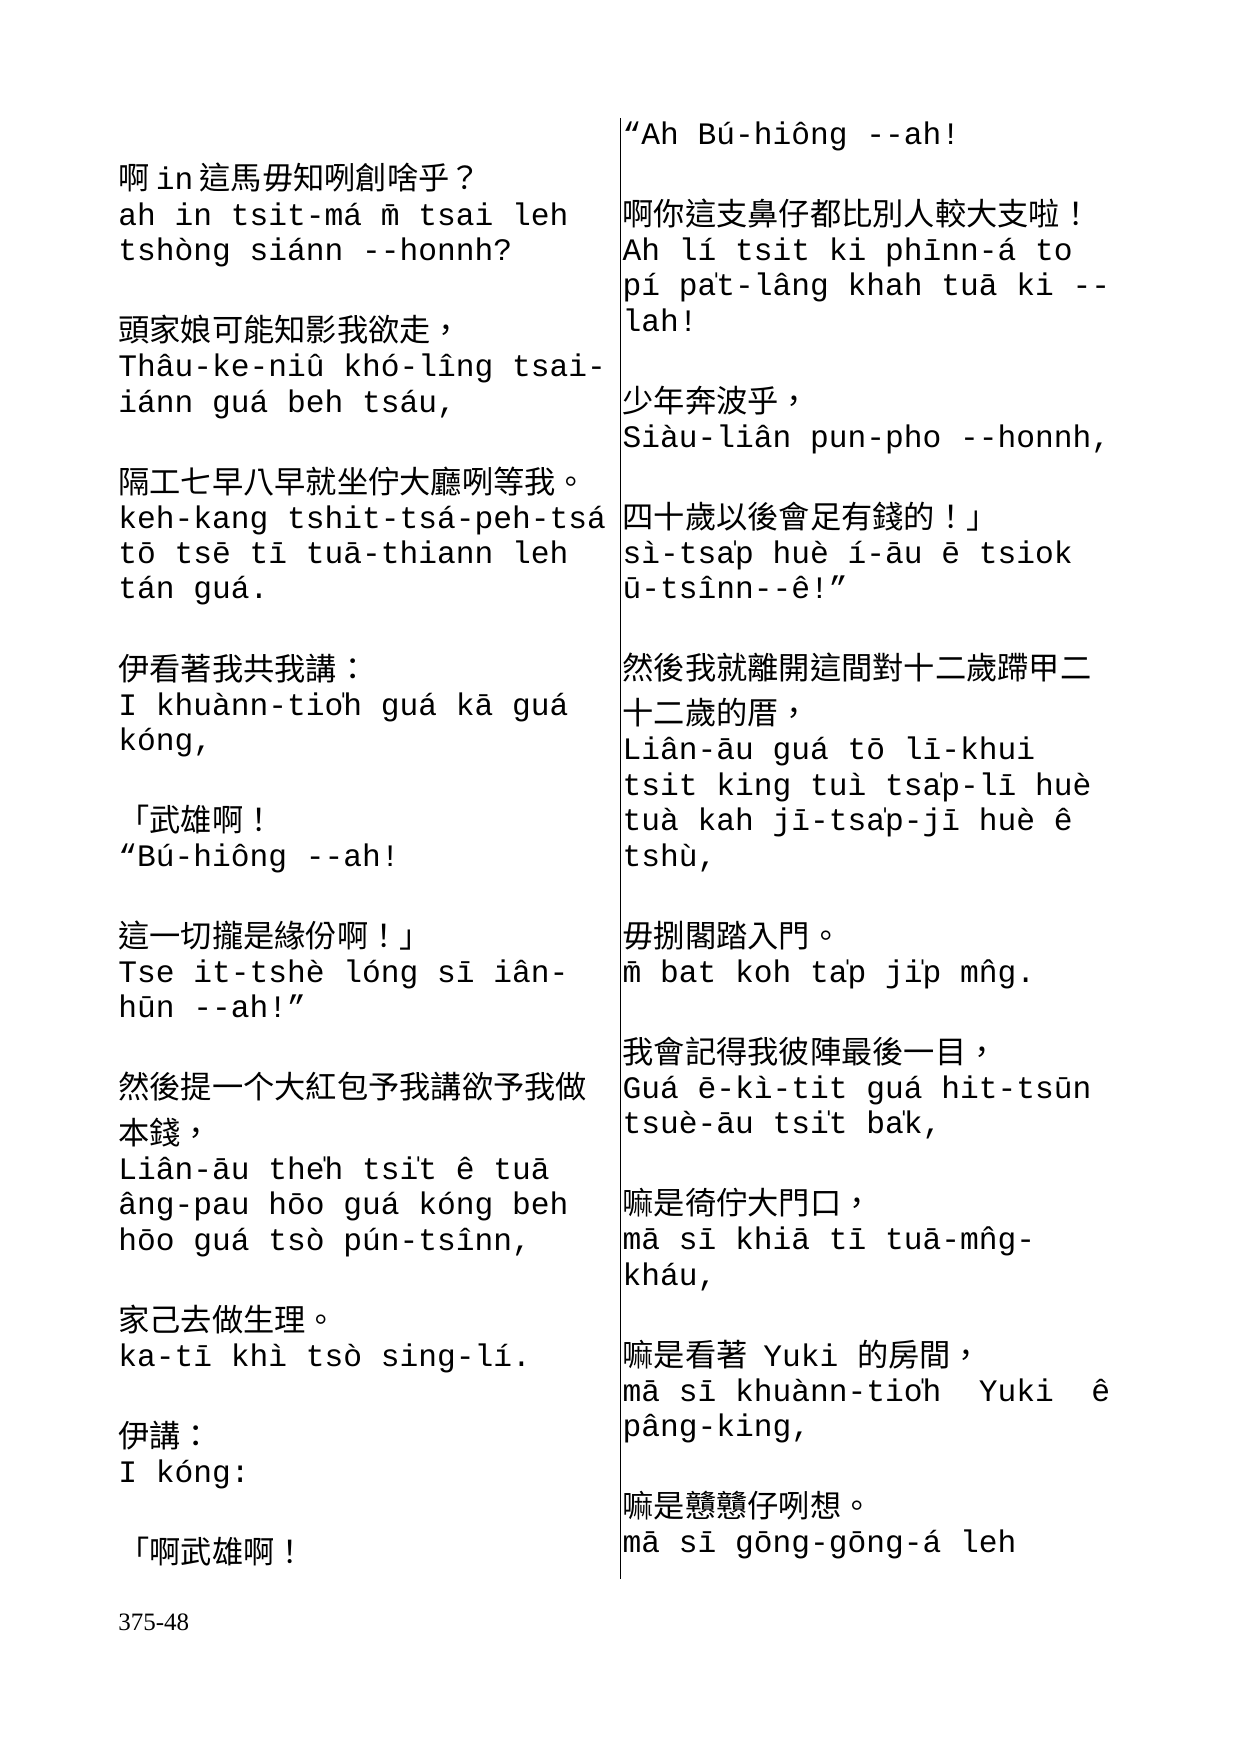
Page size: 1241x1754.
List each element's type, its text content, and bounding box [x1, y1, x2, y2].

text Tse it-tshè lóng sī iân-hūn --ah!” [118, 956, 618, 1027]
text m̄ bat koh ta̍p ji̍p mn̂g. [622, 956, 1122, 991]
text 我會記得我彼陣最後一目， [622, 1027, 1122, 1072]
text keh-kang tshit-tsá-peh-tsá tō tsē tī tuā-thiann leh tán guá. [118, 502, 618, 608]
text mā sī khiā tī tuā-mn̂g-kháu, [622, 1223, 1122, 1294]
text I kóng: [118, 1456, 618, 1491]
text 伊看著我共我講： [118, 644, 618, 689]
text I khuànn-tio̍h guá kā guá kóng, [118, 689, 618, 760]
text Thâu-ke-niû khó-lîng tsai-iánn guá beh tsáu, [118, 351, 618, 421]
text Siàu-liân pun-pho --honnh, [622, 421, 1122, 456]
text 「武雄啊！ [118, 795, 618, 840]
text 伊講： [118, 1411, 618, 1456]
text mā sī khuànn-tio̍h Yuki ê pâng-king, [622, 1375, 1122, 1446]
text “Bú-hiông --ah! [118, 840, 618, 876]
text 然後我就離開這間對十二歲蹛甲二十二歲的厝， [622, 643, 1122, 734]
text 毋捌閣踏入門。 [622, 911, 1122, 956]
text Liân-āu guá tō lī-khui tsit king tuì tsa̍p-lī huè tuà kah jī-tsa̍p-jī huè ê tshù, [622, 734, 1122, 875]
text 少年奔波乎， [622, 376, 1122, 421]
text 啊in這馬毋知咧創啥乎？ [118, 153, 618, 199]
text Guá ē-kì-tit guá hit-tsūn tsuè-āu tsi̍t ba̍k, [622, 1072, 1122, 1143]
text 這一切攏是緣份啊！」 [118, 911, 618, 956]
text 四十歲以後會足有錢的！」 [622, 492, 1122, 537]
text 嘛是戇戇仔咧想。 [622, 1482, 1122, 1527]
text 家己去做生理。 [118, 1295, 618, 1340]
text 然後提一个大紅包予我講欲予我做本錢， [118, 1063, 618, 1153]
text ah in tsit-má m̄ tsai leh tshòng siánn --honnh? [118, 199, 618, 270]
text 嘛是徛佇大門口， [622, 1178, 1122, 1223]
text “Ah Bú-hiông --ah! [622, 118, 1122, 153]
text 頭家娘可能知影我欲走， [118, 305, 618, 351]
text 隔工七早八早就坐佇大廳咧等我。 [118, 457, 618, 502]
text 「啊武雄啊！ [118, 1527, 618, 1572]
text sì-tsa̍p huè í-āu ē tsiok ū-tsînn--ê!” [622, 537, 1122, 608]
text Liân-āu the̍h tsi̍t ê tuā âng-pau hōo guá kóng beh hōo guá tsò pún-tsînn, [118, 1153, 618, 1259]
text Ah lí tsit ki phīnn-á to pí pa̍t-lâng khah tuā ki --lah! [622, 234, 1122, 340]
text 啊你這支鼻仔都比別人較大支啦！ [622, 189, 1122, 234]
text mā sī gōng-gōng-á leh [622, 1527, 1122, 1562]
text 嘛是看著 Yuki 的房間， [622, 1330, 1122, 1375]
text ka-tī khì tsò sing-lí. [118, 1340, 618, 1375]
